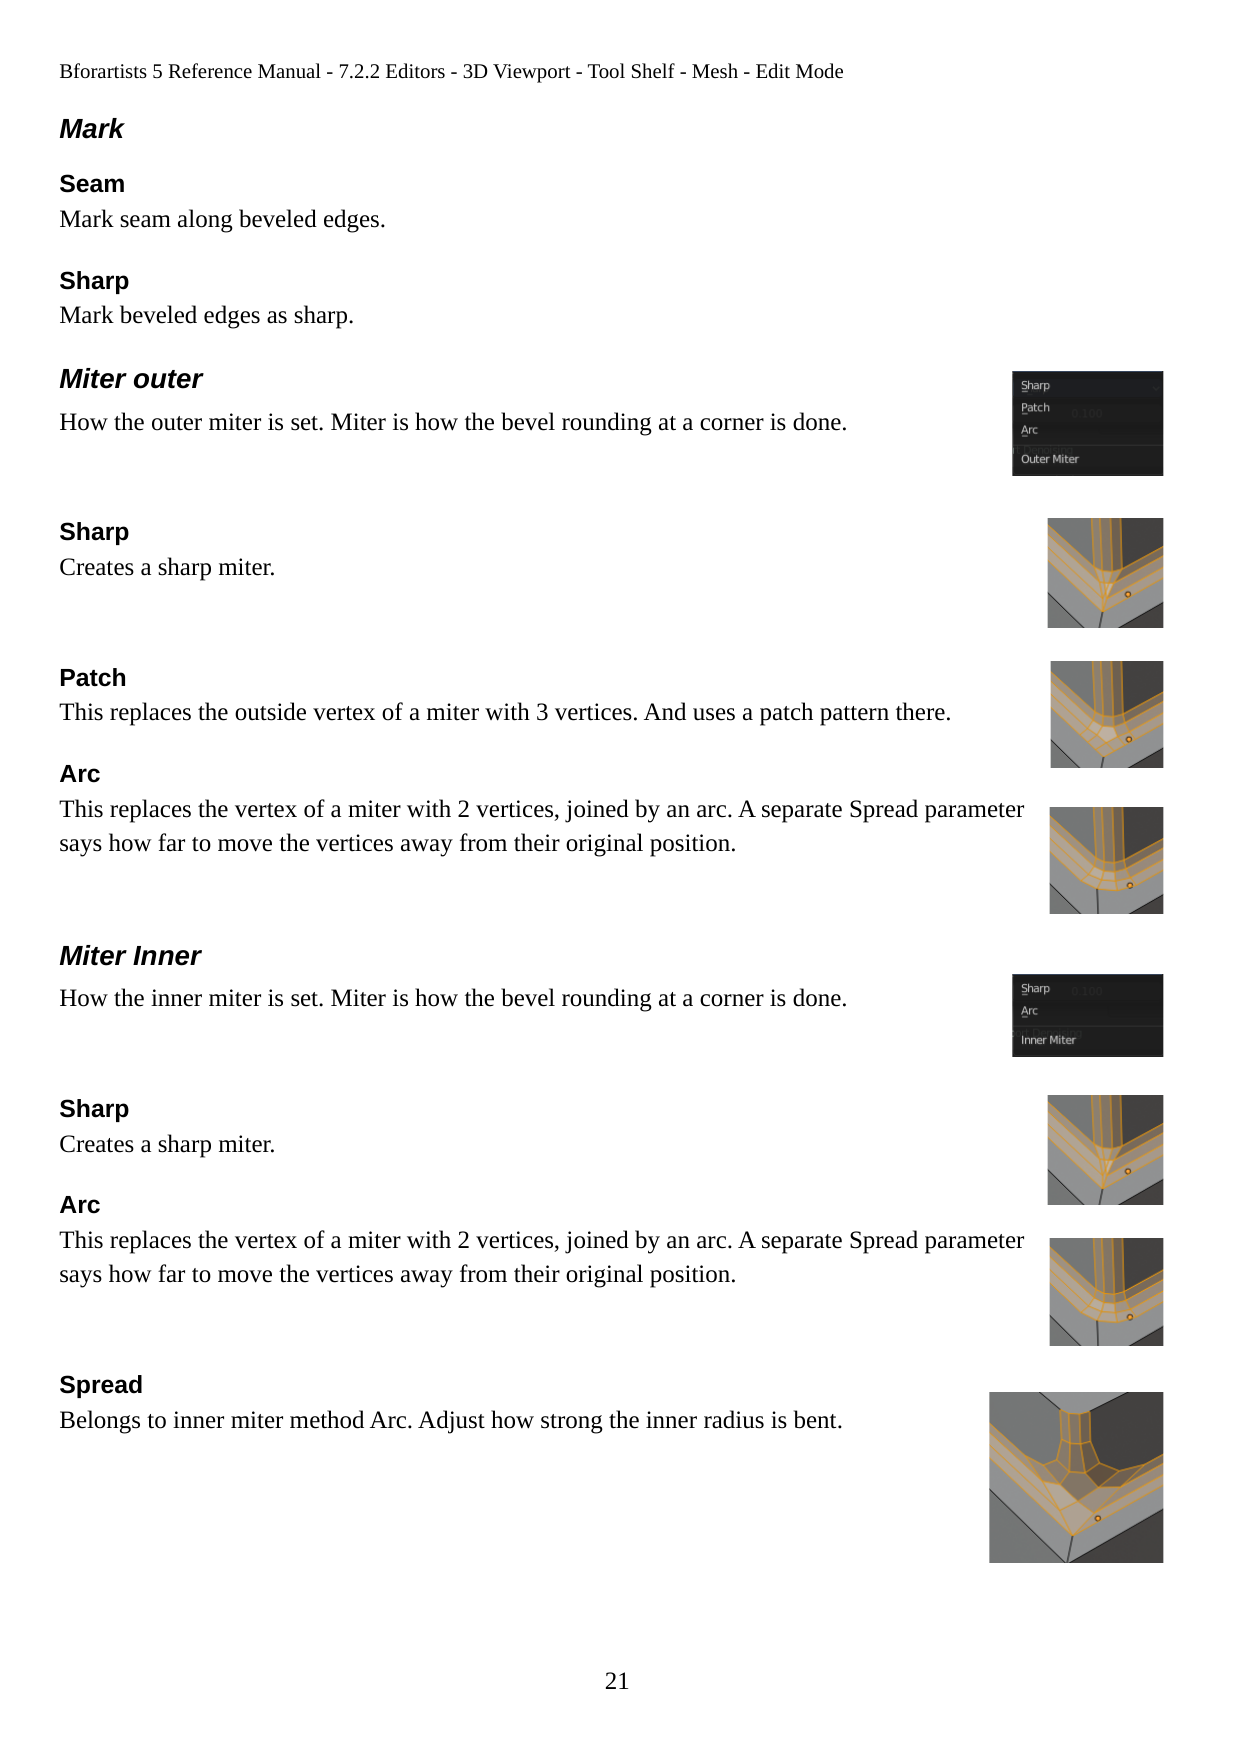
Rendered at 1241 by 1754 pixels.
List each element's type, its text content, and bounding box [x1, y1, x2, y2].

subtitle Spread [59, 1370, 1181, 1399]
subtitle Mark [59, 113, 1181, 144]
text Creates a sharp miter. [59, 552, 1047, 581]
subtitle Arc [59, 759, 1181, 787]
text This replaces the vertex of a miter with 2 vertices, joined by an arc. A separate Spread parameter says how far to move the vertices away from their original position. [59, 1225, 1181, 1288]
subtitle Patch [59, 663, 1050, 691]
subtitle Arc [59, 1190, 1181, 1219]
subtitle Seam [59, 169, 1181, 198]
text How the inner miter is set. Miter is how the bevel rounding at a corner is done. [59, 983, 1012, 1012]
subtitle Sharp [59, 517, 1181, 546]
picture [1049, 807, 1164, 914]
text Mark beveled edges as sharp. [59, 301, 1181, 329]
text Mark seam along beveled edges. [59, 204, 1181, 233]
subtitle Miter outer [59, 362, 1181, 394]
subtitle Sharp [59, 1094, 1181, 1122]
subtitle [1164, 663, 1181, 691]
picture [1047, 518, 1164, 628]
picture [1012, 974, 1164, 1057]
text How the outer miter is set. Miter is how the bevel rounding at a corner is done. [59, 407, 1012, 435]
picture [1012, 371, 1164, 476]
text [1164, 1129, 1181, 1157]
text This replaces the vertex of a miter with 2 vertices, joined by an arc. A separate Spread parameter says how far to move the vertices away from their original position. [59, 794, 1181, 857]
picture [989, 1392, 1164, 1563]
subtitle Miter Inner [59, 939, 1181, 971]
text Creates a sharp miter. [59, 1129, 1047, 1157]
picture [1049, 1238, 1164, 1346]
picture [1050, 661, 1164, 768]
text This replaces the outside vertex of a miter with 3 vertices. And uses a patch pattern there. [59, 697, 1050, 726]
text [1164, 552, 1181, 581]
picture [1047, 1095, 1164, 1205]
text Belongs to inner miter method Arc. Adjust how strong the inner radius is bent. [59, 1405, 989, 1434]
subtitle Sharp [59, 266, 1181, 294]
